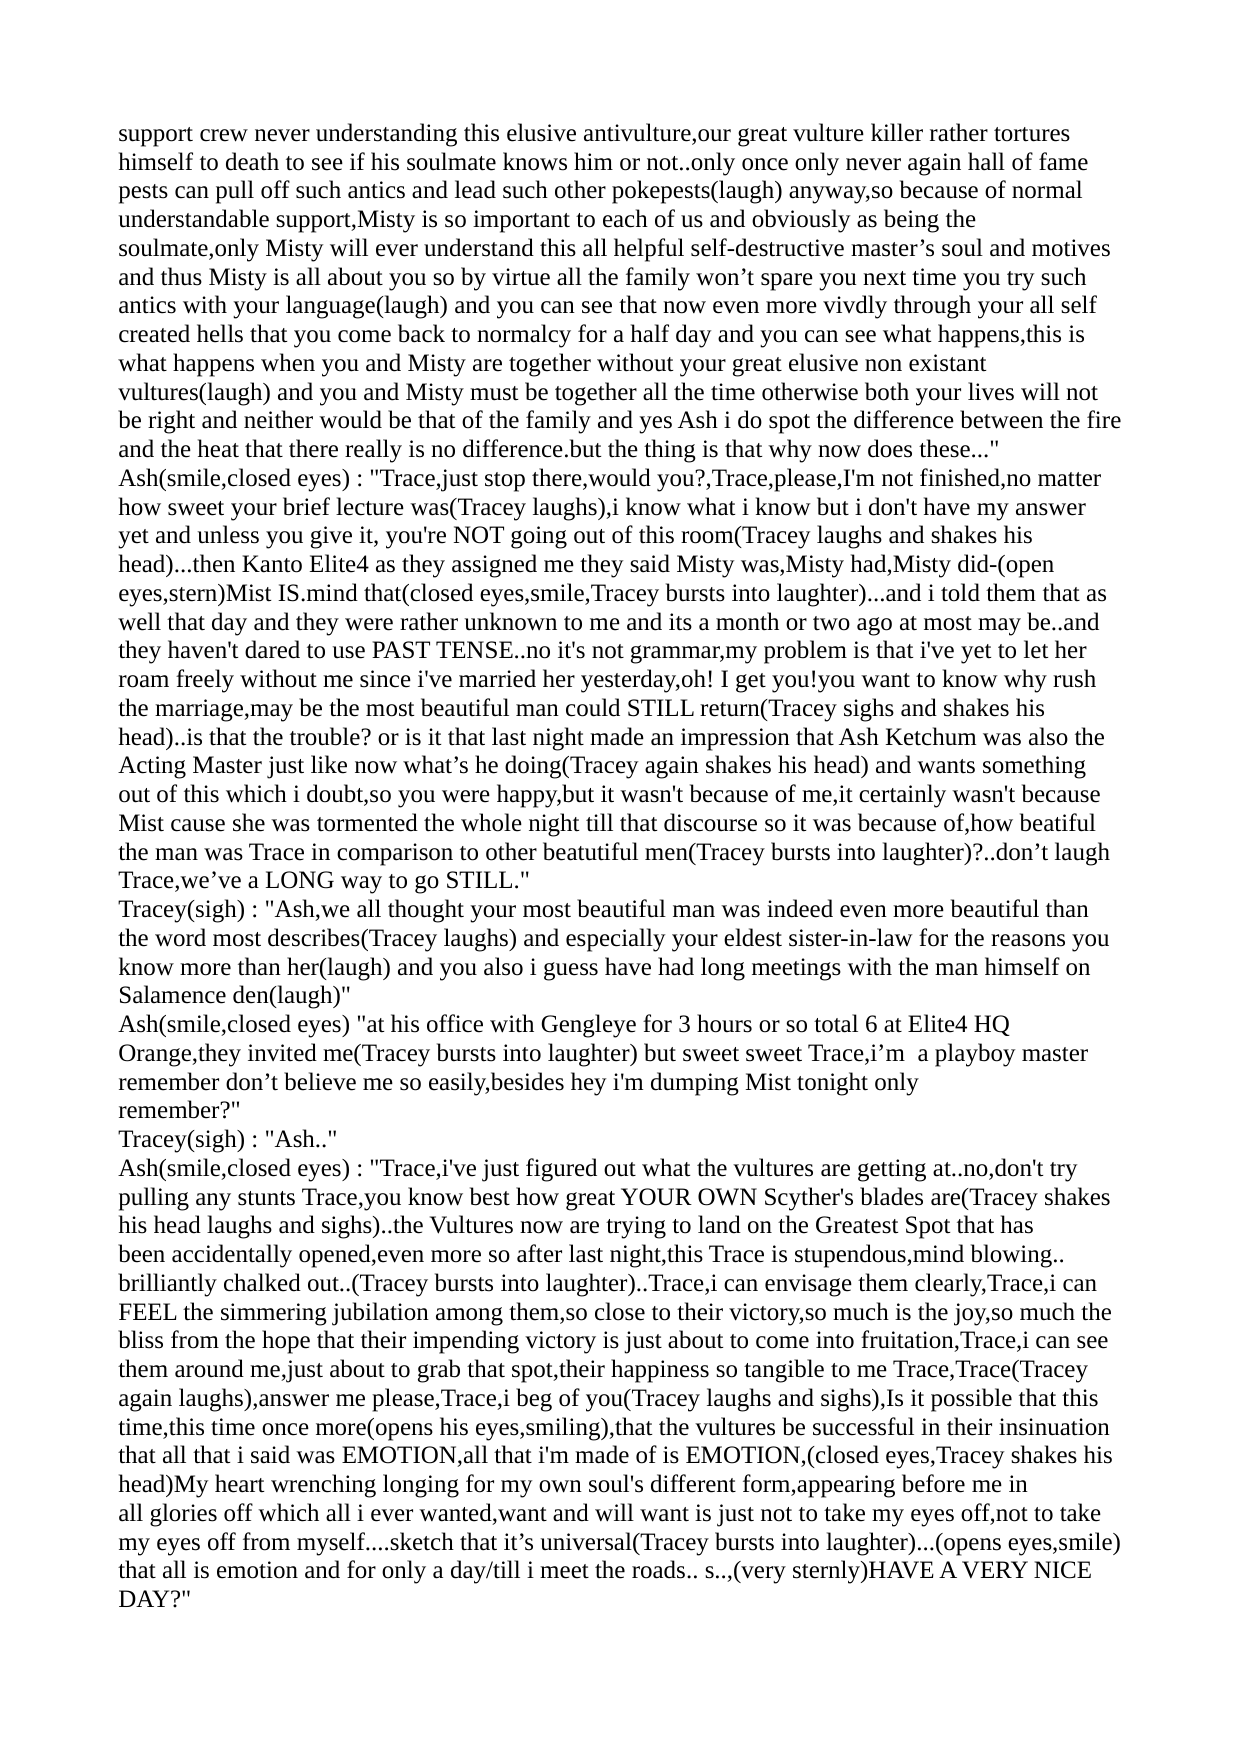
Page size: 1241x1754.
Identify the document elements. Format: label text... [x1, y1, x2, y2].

text all glories off which all i ever wanted,want and will want is just not to take my eyes off,not to take my eyes off from myself....sketch that it’s universal(Tracey bursts into laughter)...(opens eyes,smile) that all is emotion and for only a day/till i meet the roads.. s..,(very sternly)HAVE A VERY NICE DAY?" [118, 1498, 1122, 1613]
text brilliantly chalked out..(Tracey bursts into laughter)..Trace,i can envisage them clearly,Trace,i can FEEL the simmering jubilation among them,so close to their victory,so much is the joy,so much the bliss from the hope that their impending victory is just about to come into fruitation,Trace,i can see them around me,just about to grab that spot,their happiness so tangible to me Trace,Trace(Tracey again laughs),answer me please,Trace,i beg of you(Tracey laughs and sighs),Is it possible that this time,this time once more(opens his eyes,smiling),that the vultures be successful in their insinuation that all that i said was EMOTION,all that i'm made of is EMOTION,(closed eyes,Tracey shakes his head)My heart wrenching longing for my own soul's different form,appearing before me in [118, 1268, 1122, 1498]
text remember?" [118, 1096, 1122, 1124]
text Ash(smile,closed eyes) : "Trace,i've just figured out what the vultures are getting at..no,don't try pulling any stunts Trace,you know best how great YOUR OWN Scyther's blades are(Tracey shakes his head laughs and sighs)..the Vultures now are trying to land on the Greatest Spot that has [118, 1153, 1122, 1239]
text Ash(smile,closed eyes) : "Trace,just stop there,would you?,Trace,please,I'm not finished,no matter how sweet your brief lecture was(Tracey laughs),i know what i know but i don't have my answer [118, 463, 1122, 521]
text Tracey(sigh) : "Ash,we all thought your most beautiful man was indeed even more beautiful than the word most describes(Tracey laughs) and especially your eldest sister-in-law for the reasons you know more than her(laugh) and you also i guess have had long meetings with the man himself on Salamence den(laugh)" [118, 894, 1122, 1009]
text yet and unless you give it, you're NOT going out of this room(Tracey laughs and shakes his head)...then Kanto Elite4 as they assigned me they said Misty was,Misty had,Misty did-(open eyes,stern)Mist IS.mind that(closed eyes,smile,Tracey bursts into laughter)...and i told them that as well that day and they were rather unknown to me and its a month or two ago at most may be..and they haven't dared to use PAST TENSE..no it's not grammar,my problem is that i've yet to let her roam freely without me since i've married her yesterday,oh! I get you!you want to know why rush the marriage,may be the most beautiful man could STILL return(Tracey sighs and shakes his head)..is that the trouble? or is it that last night made an impression that Ash Ketchum was also the Acting Master just like now what’s he doing(Tracey again shakes his head) and wants something out of this which i doubt,so you were happy,but it wasn't because of me,it certainly wasn't because Mist cause she was tormented the whole night till that discourse so it was because of,how beatiful the man was Trace in comparison to other beatutiful men(Tracey bursts into laughter)?..don’t laugh Trace,we’ve a LONG way to go STILL." [118, 521, 1122, 894]
text Ash(smile,closed eyes) "at his office with Gengleye for 3 hours or so total 6 at Elite4 HQ Orange,they invited me(Tracey bursts into laughter) but sweet sweet Trace,i’m a playboy master remember don’t believe me so easily,besides hey i'm dumping Mist tonight only [118, 1009, 1122, 1096]
text Tracey(sigh) : "Ash.." [118, 1124, 1122, 1153]
text been accidentally opened,even more so after last night,this Trace is stupendous,mind blowing.. [118, 1239, 1122, 1268]
text support crew never understanding this elusive antivulture,our great vulture killer rather tortures himself to death to see if his soulmate knows him or not..only once only never again hall of fame pests can pull off such antics and lead such other pokepests(laugh) anyway,so because of normal understandable support,Misty is so important to each of us and obviously as being the soulmate,only Misty will ever understand this all helpful self-destructive master’s soul and motives and thus Misty is all about you so by virtue all the family won’t spare you next time you try such antics with your language(laugh) and you can see that now even more vivdly through your all self created hells that you come back to normalcy for a half day and you can see what happens,this is what happens when you and Misty are together without your great elusive non existant vultures(laugh) and you and Misty must be together all the time otherwise both your lives will not be right and neither would be that of the family and yes Ash i do spot the difference between the fire and the heat that there really is no difference.but the thing is that why now does these..." [118, 118, 1122, 463]
